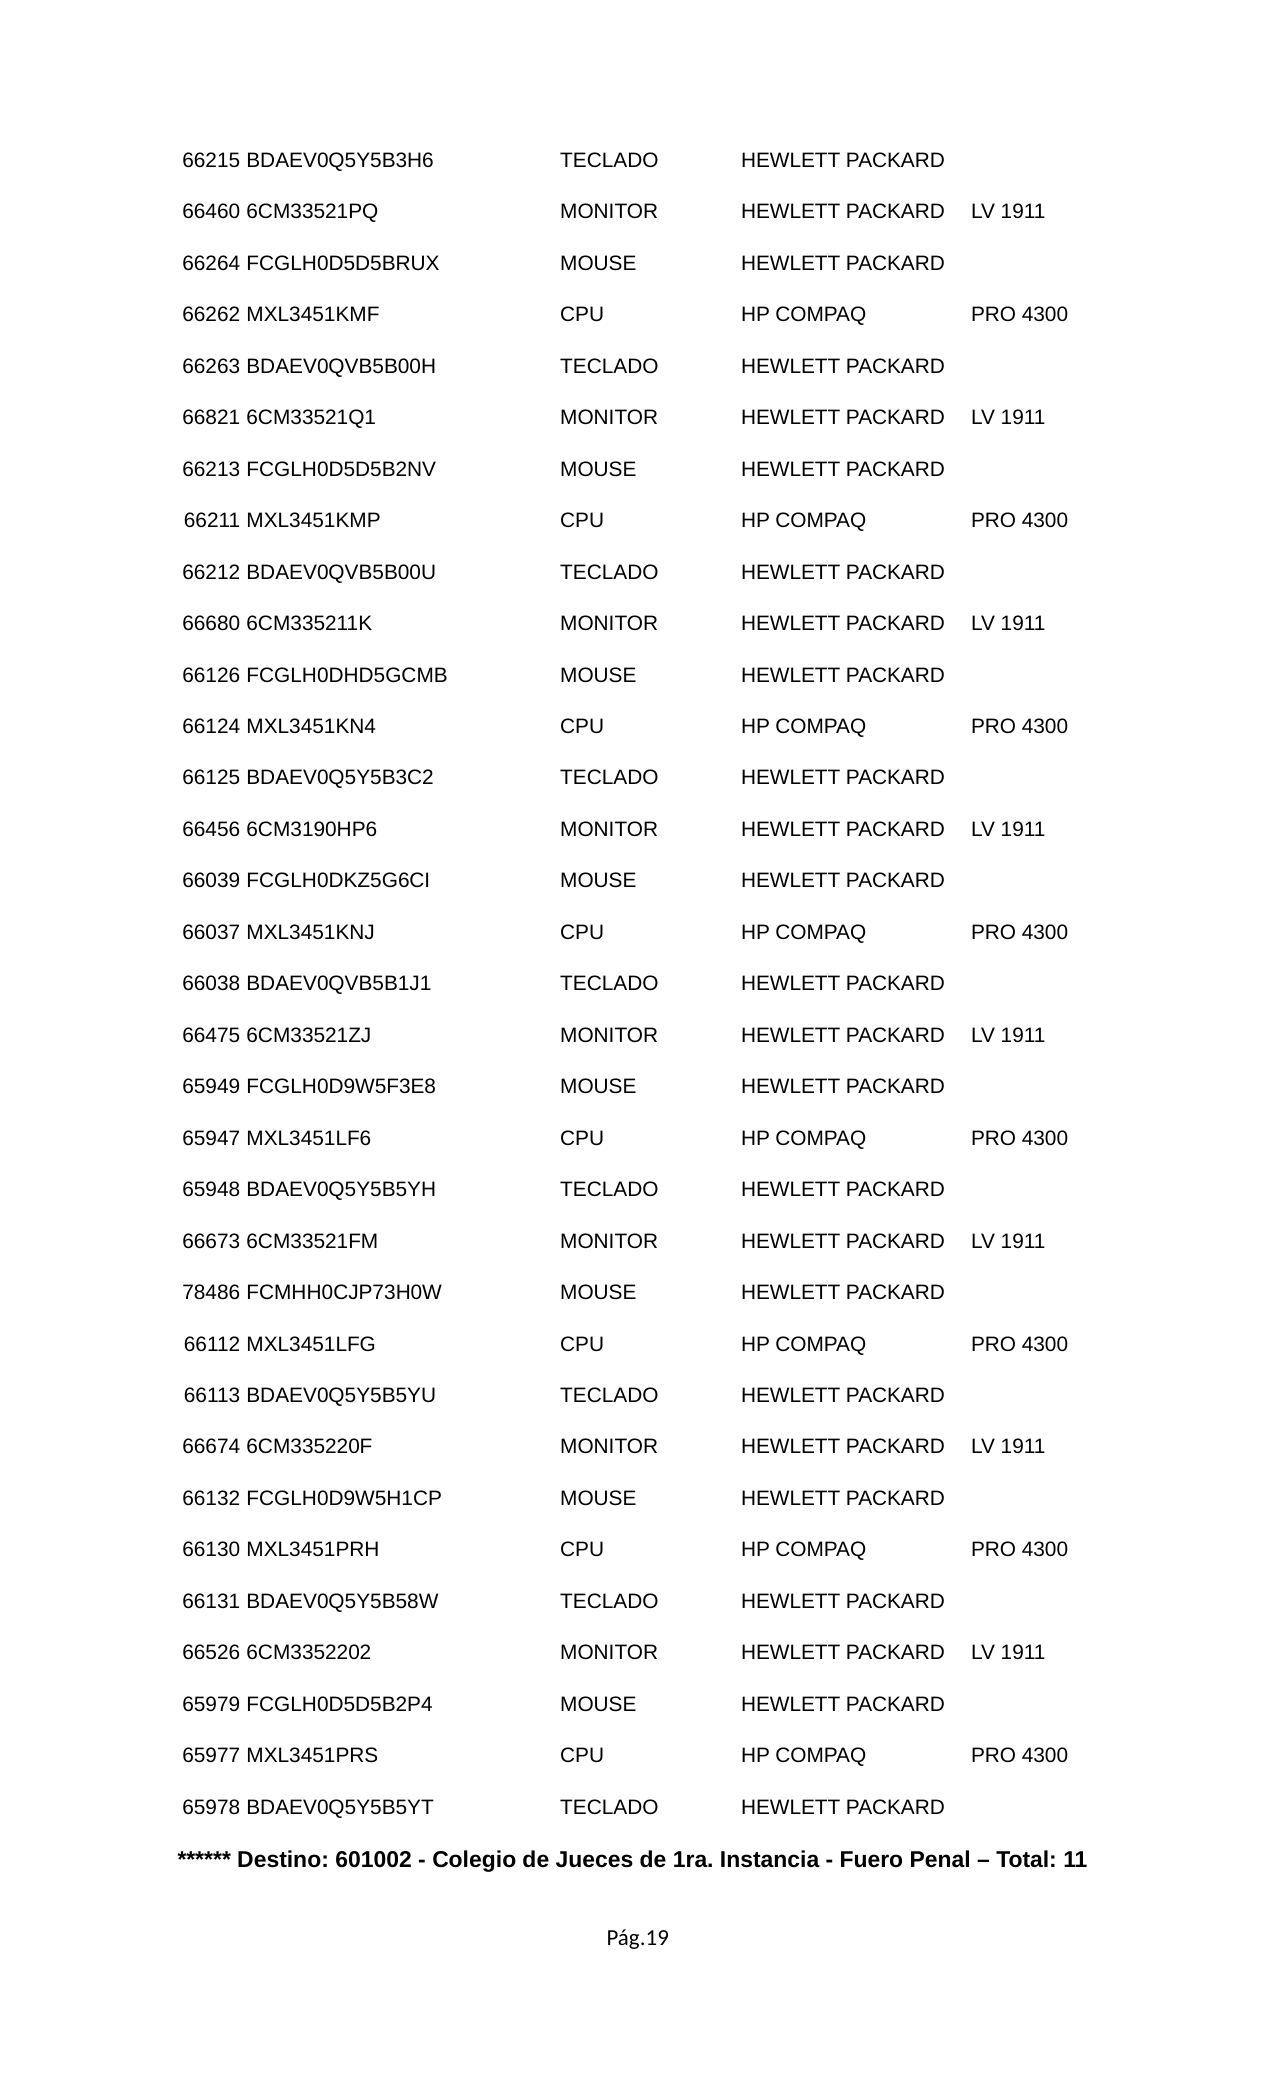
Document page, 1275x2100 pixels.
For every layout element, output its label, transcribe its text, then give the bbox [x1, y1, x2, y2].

table_cell HEWLETT PACKARD [739, 766, 968, 817]
table_cell 66113 [175, 1384, 243, 1434]
table_cell [969, 663, 1119, 714]
table_cell FCGLH0D5D5B2P4 [244, 1692, 557, 1743]
table_cell BDAEV0Q5Y5B3C2 [244, 766, 557, 817]
table_cell PRO 4300 [969, 1126, 1119, 1177]
table_cell HEWLETT PACKARD [739, 612, 968, 662]
table_cell [969, 560, 1119, 611]
table_cell 66126 [175, 663, 243, 714]
table_cell BDAEV0Q5Y5B5YT [244, 1795, 557, 1846]
table_cell [969, 1075, 1119, 1125]
table_cell HEWLETT PACKARD [739, 1281, 968, 1331]
table_cell HEWLETT PACKARD [739, 560, 968, 611]
table_cell HEWLETT PACKARD [739, 972, 968, 1022]
table_cell TECLADO [558, 355, 738, 405]
table_cell TECLADO [558, 1795, 738, 1846]
table_cell HEWLETT PACKARD [739, 200, 968, 251]
table_cell HP COMPAQ [739, 921, 968, 971]
subtitle ****** Destino: 601002 - Colegio de Jueces de 1ra. Instancia - Fuero Penal – Total: 11 [177, 1846, 1225, 1872]
table_cell 66039 [175, 869, 243, 919]
table_cell HEWLETT PACKARD [739, 1178, 968, 1228]
table_cell MONITOR [558, 1229, 738, 1280]
table_cell [969, 1692, 1119, 1743]
table_cell LV 1911 [969, 1229, 1119, 1280]
table_cell MXL3451LFG [244, 1332, 557, 1383]
table_cell BDAEV0QVB5B00H [244, 355, 557, 405]
table_cell 66211 [175, 509, 243, 559]
table_cell CPU [558, 1538, 738, 1588]
table_cell HEWLETT PACKARD [739, 1229, 968, 1280]
table_cell PRO 4300 [969, 921, 1119, 971]
table_cell 66680 [175, 612, 243, 662]
table_cell CPU [558, 1332, 738, 1383]
table_cell 66213 [175, 457, 243, 508]
table_cell HEWLETT PACKARD [739, 1487, 968, 1537]
table_cell MOUSE [558, 1692, 738, 1743]
table_cell PRO 4300 [969, 715, 1119, 765]
table_cell CPU [558, 509, 738, 559]
table_cell [969, 1487, 1119, 1537]
table_cell CPU [558, 303, 738, 353]
table_cell 66112 [175, 1332, 243, 1383]
table_cell LV 1911 [969, 1435, 1119, 1486]
table_cell 6CM33521Q1 [244, 406, 557, 456]
table_cell MONITOR [558, 1435, 738, 1486]
table_cell BDAEV0Q5Y5B5YH [244, 1178, 557, 1228]
table_cell FCGLH0D5D5BRUX [244, 252, 557, 302]
table_cell TECLADO [558, 766, 738, 817]
table_cell FCMHH0CJP73H0W [244, 1281, 557, 1331]
table_cell 66124 [175, 715, 243, 765]
table_cell [969, 355, 1119, 405]
table_cell LV 1911 [969, 1024, 1119, 1074]
table_cell HEWLETT PACKARD [739, 1590, 968, 1640]
table_cell 66132 [175, 1487, 243, 1537]
table_cell HP COMPAQ [739, 1332, 968, 1383]
table_cell 66674 [175, 1435, 243, 1486]
table_cell MONITOR [558, 1024, 738, 1074]
table_cell MONITOR [558, 406, 738, 456]
table_cell PRO 4300 [969, 1538, 1119, 1588]
table_cell 66456 [175, 818, 243, 868]
table_cell MOUSE [558, 663, 738, 714]
table_cell MONITOR [558, 612, 738, 662]
table_cell 66526 [175, 1641, 243, 1691]
table_cell FCGLH0D9W5H1CP [244, 1487, 557, 1537]
table_cell 66212 [175, 560, 243, 611]
table_cell MOUSE [558, 252, 738, 302]
table_cell 66131 [175, 1590, 243, 1640]
table_cell [969, 869, 1119, 919]
table_cell HEWLETT PACKARD [739, 1075, 968, 1125]
table_cell MONITOR [558, 818, 738, 868]
table_cell [969, 1178, 1119, 1228]
table_cell TECLADO [558, 1590, 738, 1640]
table_cell TECLADO [558, 972, 738, 1022]
table_cell [969, 1281, 1119, 1331]
table_cell HEWLETT PACKARD [739, 1024, 968, 1074]
table_cell MOUSE [558, 1487, 738, 1537]
table_cell PRO 4300 [969, 1332, 1119, 1383]
table_cell 65979 [175, 1692, 243, 1743]
table_cell 66038 [175, 972, 243, 1022]
table_cell HEWLETT PACKARD [739, 406, 968, 456]
table_cell HEWLETT PACKARD [739, 1641, 968, 1691]
table_cell 66475 [175, 1024, 243, 1074]
table_cell PRO 4300 [969, 1744, 1119, 1794]
table_cell HP COMPAQ [739, 715, 968, 765]
table_cell BDAEV0QVB5B00U [244, 560, 557, 611]
table_cell 66262 [175, 303, 243, 353]
table_cell LV 1911 [969, 818, 1119, 868]
table_cell LV 1911 [969, 200, 1119, 251]
table_cell FCGLH0D9W5F3E8 [244, 1075, 557, 1125]
table_cell BDAEV0QVB5B1J1 [244, 972, 557, 1022]
table_cell HP COMPAQ [739, 303, 968, 353]
table_cell 66215 [175, 149, 243, 199]
table_cell HEWLETT PACKARD [739, 869, 968, 919]
table_cell CPU [558, 1744, 738, 1794]
table_cell 65977 [175, 1744, 243, 1794]
table_cell 6CM33521PQ [244, 200, 557, 251]
table_cell MONITOR [558, 1641, 738, 1691]
table_cell [969, 972, 1119, 1022]
table_cell HEWLETT PACKARD [739, 818, 968, 868]
table_cell [969, 252, 1119, 302]
table_cell 6CM335220F [244, 1435, 557, 1486]
table_cell 66130 [175, 1538, 243, 1588]
table_cell MXL3451KMF [244, 303, 557, 353]
table_cell HP COMPAQ [739, 1126, 968, 1177]
table_cell 65948 [175, 1178, 243, 1228]
table_cell HEWLETT PACKARD [739, 1435, 968, 1486]
table_cell 78486 [175, 1281, 243, 1331]
table_cell LV 1911 [969, 612, 1119, 662]
table_cell HP COMPAQ [739, 509, 968, 559]
table_cell 66821 [175, 406, 243, 456]
table_cell MOUSE [558, 869, 738, 919]
table_cell 65947 [175, 1126, 243, 1177]
table_cell MXL3451PRS [244, 1744, 557, 1794]
table_cell 65978 [175, 1795, 243, 1846]
table_cell [969, 766, 1119, 817]
table_cell LV 1911 [969, 406, 1119, 456]
table_cell CPU [558, 921, 738, 971]
table_cell TECLADO [558, 560, 738, 611]
table_cell HEWLETT PACKARD [739, 663, 968, 714]
table_cell FCGLH0DHD5GCMB [244, 663, 557, 714]
table_cell PRO 4300 [969, 509, 1119, 559]
table_cell 66264 [175, 252, 243, 302]
table_cell CPU [558, 715, 738, 765]
table_cell HEWLETT PACKARD [739, 355, 968, 405]
table_cell LV 1911 [969, 1641, 1119, 1691]
table_cell TECLADO [558, 1384, 738, 1434]
table_cell 6CM3190HP6 [244, 818, 557, 868]
table_cell HEWLETT PACKARD [739, 1692, 968, 1743]
table_cell 6CM335211K [244, 612, 557, 662]
table_cell HEWLETT PACKARD [739, 457, 968, 508]
table_cell MONITOR [558, 200, 738, 251]
table_cell 66037 [175, 921, 243, 971]
table_cell 66673 [175, 1229, 243, 1280]
table_cell MXL3451PRH [244, 1538, 557, 1588]
table_cell 66460 [175, 200, 243, 251]
table_cell 65949 [175, 1075, 243, 1125]
table_cell HEWLETT PACKARD [739, 1795, 968, 1846]
table_cell [969, 457, 1119, 508]
table_cell MXL3451LF6 [244, 1126, 557, 1177]
table_cell MXL3451KMP [244, 509, 557, 559]
table_cell [969, 1590, 1119, 1640]
table_cell CPU [558, 1126, 738, 1177]
table_cell BDAEV0Q5Y5B3H6 [244, 149, 557, 199]
table_cell 6CM33521ZJ [244, 1024, 557, 1074]
table_cell FCGLH0D5D5B2NV [244, 457, 557, 508]
table_cell FCGLH0DKZ5G6CI [244, 869, 557, 919]
table_cell MXL3451KNJ [244, 921, 557, 971]
table_cell TECLADO [558, 149, 738, 199]
table_cell PRO 4300 [969, 303, 1119, 353]
table_cell MOUSE [558, 457, 738, 508]
table_cell BDAEV0Q5Y5B5YU [244, 1384, 557, 1434]
table_cell HP COMPAQ [739, 1744, 968, 1794]
table_cell HEWLETT PACKARD [739, 252, 968, 302]
table_cell MOUSE [558, 1075, 738, 1125]
table_cell 66263 [175, 355, 243, 405]
table_cell HP COMPAQ [739, 1538, 968, 1588]
table_cell 66125 [175, 766, 243, 817]
table_cell TECLADO [558, 1178, 738, 1228]
table_cell 6CM33521FM [244, 1229, 557, 1280]
table_cell MOUSE [558, 1281, 738, 1331]
table_cell HEWLETT PACKARD [739, 1384, 968, 1434]
table_cell HEWLETT PACKARD [739, 149, 968, 199]
table_cell [969, 1795, 1119, 1846]
table_cell [969, 1384, 1119, 1434]
table_cell 6CM3352202 [244, 1641, 557, 1691]
table_cell MXL3451KN4 [244, 715, 557, 765]
table_cell [969, 149, 1119, 199]
table_cell BDAEV0Q5Y5B58W [244, 1590, 557, 1640]
